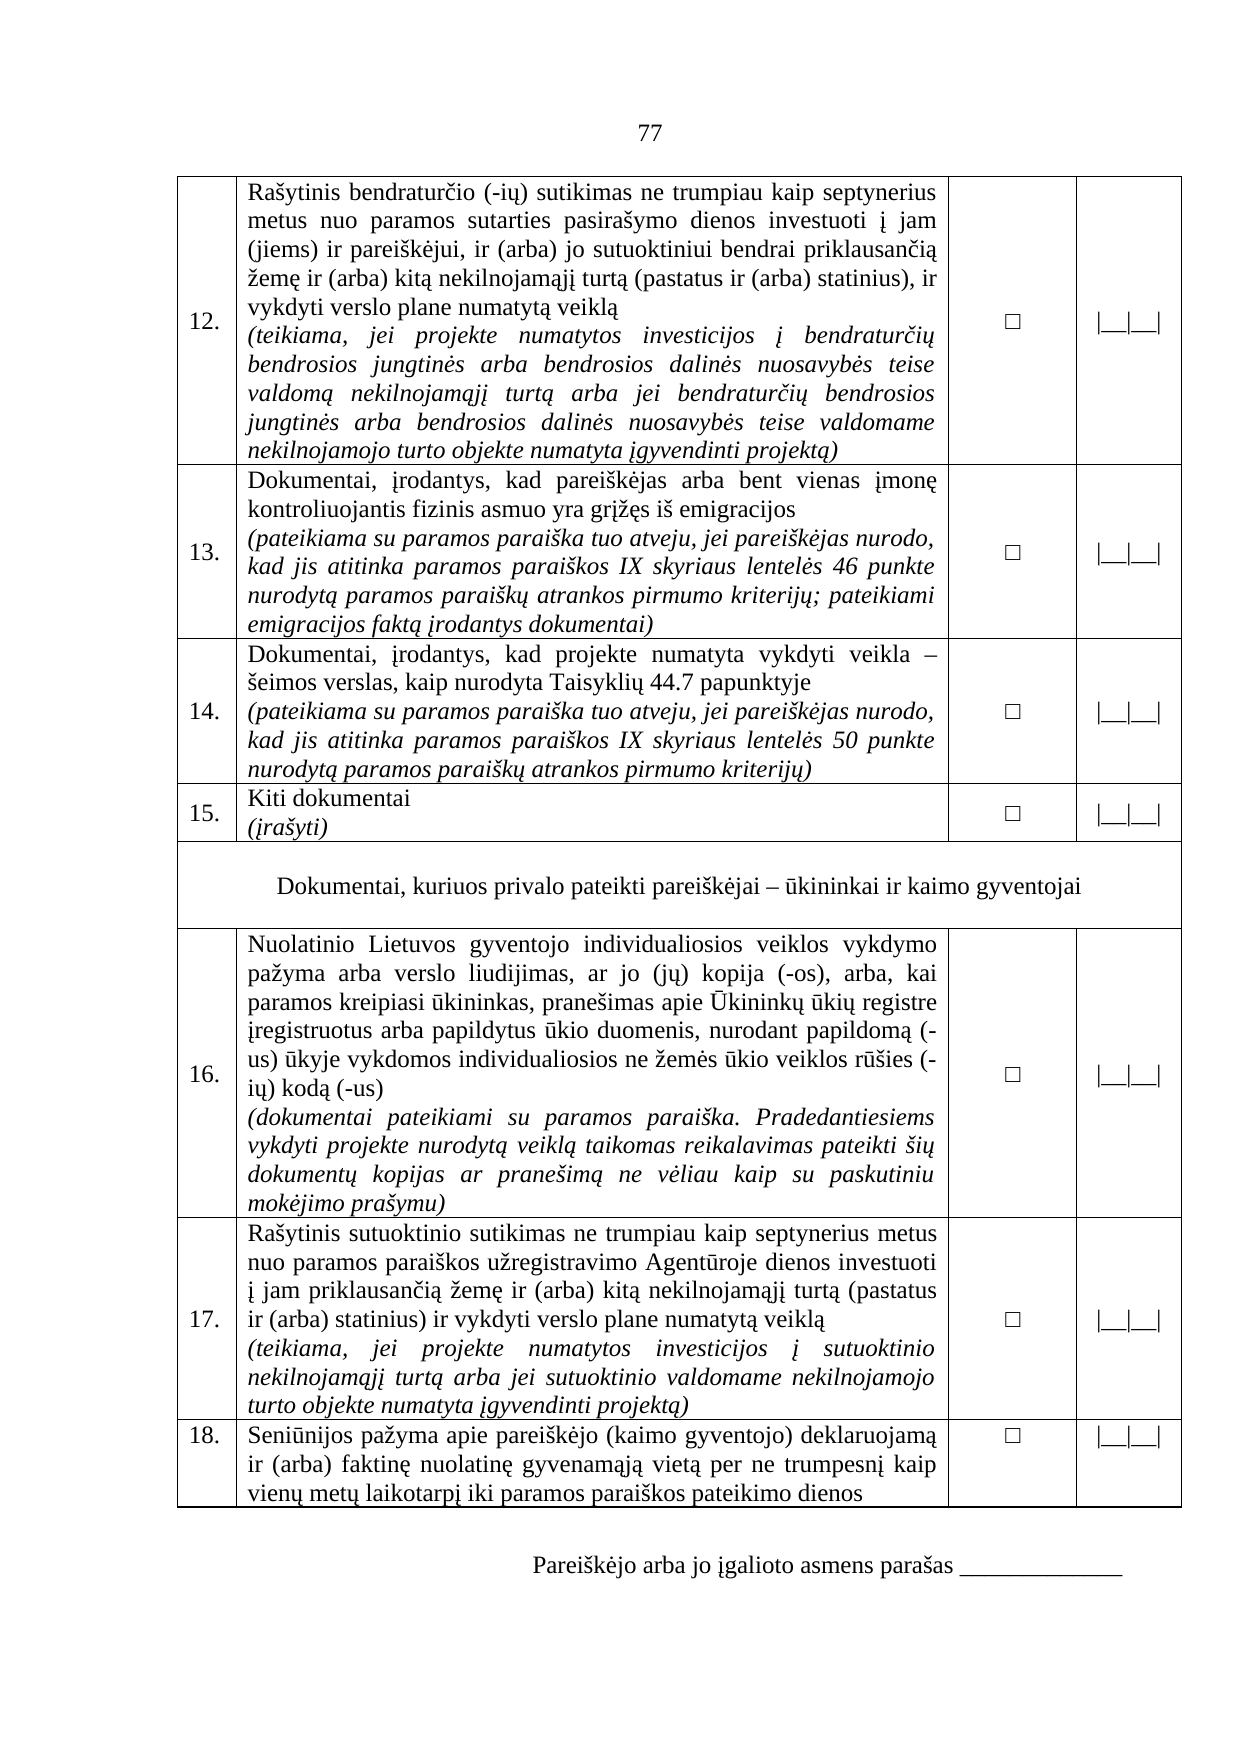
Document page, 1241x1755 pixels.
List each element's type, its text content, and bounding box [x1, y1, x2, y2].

table_cell 12. [178, 177, 236, 464]
table_cell 17. [178, 1218, 236, 1419]
table_cell |__|__| [1077, 1218, 1181, 1419]
table_cell □ [949, 177, 1076, 464]
table_cell |__|__| [1077, 929, 1181, 1217]
table_cell Nuolatinio Lietuvos gyventojo individualiosios veiklos vykdymo pažyma arba verslo liudijimas, ar jo (jų) kopija (-os), arba, kai paramos kreipiasi ūkininkas, pranešimas apie Ūkininkų ūkių registre įregistruotus arba papildytus ūkio duomenis, nurodant papildomą (-us) ūkyje vykdomos individualiosios ne žemės ūkio veiklos rūšies (-ių) kodą (-us) (dokumentai pateikiami su paramos paraiška. Pradedantiesiems vykdyti projekte nurodytą veiklą taikomas reikalavimas pateikti šių dokumentų kopijas ar pranešimą ne vėliau kaip su paskutiniu mokėjimo prašymu) [237, 929, 948, 1217]
table_cell |__|__| [1077, 639, 1181, 782]
table_cell 14. [178, 639, 236, 782]
table_cell □ [949, 1420, 1076, 1506]
table_cell |__|__| [1077, 784, 1181, 841]
table_cell 13. [178, 465, 236, 638]
table_cell Dokumentai, įrodantys, kad pareiškėjas arba bent vienas įmonę kontroliuojantis fizinis asmuo yra grįžęs iš emigracijos (pateikiama su paramos paraiška tuo atveju, jei pareiškėjas nurodo, kad jis atitinka paramos paraiškos IX skyriaus lentelės 46 punkte nurodytą paramos paraiškų atrankos pirmumo kriterijų; pateikiami emigracijos faktą įrodantys dokumentai) [237, 465, 948, 638]
table_cell □ [949, 639, 1076, 782]
table_cell Seniūnijos pažyma apie pareiškėjo (kaimo gyventojo) deklaruojamą ir (arba) faktinę nuolatinę gyvenamąją vietą per ne trumpesnį kaip vienų metų laikotarpį iki paramos paraiškos pateikimo dienos [237, 1420, 948, 1506]
table_cell 18. [178, 1420, 236, 1506]
table_cell Rašytinis sutuoktinio sutikimas ne trumpiau kaip septynerius metus nuo paramos paraiškos užregistravimo Agentūroje dienos investuoti į jam priklausančią žemę ir (arba) kitą nekilnojamąjį turtą (pastatus ir (arba) statinius) ir vykdyti verslo plane numatytą veiklą (teikiama, jei projekte numatytos investicijos į sutuoktinio nekilnojamąjį turtą arba jei sutuoktinio valdomame nekilnojamojo turto objekte numatyta įgyvendinti projektą) [237, 1218, 948, 1419]
table_cell □ [949, 784, 1076, 841]
table_cell Rašytinis bendraturčio (-ių) sutikimas ne trumpiau kaip septynerius metus nuo paramos sutarties pasirašymo dienos investuoti į jam (jiems) ir pareiškėjui, ir (arba) jo sutuoktiniui bendrai priklausančią žemę ir (arba) kitą nekilnojamąjį turtą (pastatus ir (arba) statinius), ir vykdyti verslo plane numatytą veiklą (teikiama, jei projekte numatytos investicijos į bendraturčių bendrosios jungtinės arba bendrosios dalinės nuosavybės teise valdomą nekilnojamąjį turtą arba jei bendraturčių bendrosios jungtinės arba bendrosios dalinės nuosavybės teise valdomame nekilnojamojo turto objekte numatyta įgyvendinti projektą) [237, 177, 948, 464]
table_cell |__|__| [1077, 465, 1181, 638]
table_cell |__|__| [1077, 1420, 1181, 1506]
table_cell Dokumentai, kuriuos privalo pateikti pareiškėjai – ūkininkai ir kaimo gyventojai [178, 842, 1181, 928]
table_cell 16. [178, 929, 236, 1217]
table_cell 15. [178, 784, 236, 841]
table_cell Dokumentai, įrodantys, kad projekte numatyta vykdyti veikla – šeimos verslas, kaip nurodyta Taisyklių 44.7 papunktyje (pateikiama su paramos paraiška tuo atveju, jei pareiškėjas nurodo, kad jis atitinka paramos paraiškos IX skyriaus lentelės 50 punkte nurodytą paramos paraiškų atrankos pirmumo kriterijų) [237, 639, 948, 782]
table_cell |__|__| [1077, 177, 1181, 464]
table_cell Kiti dokumentai (įrašyti) [237, 784, 948, 841]
table_cell □ [949, 465, 1076, 638]
table_cell □ [949, 929, 1076, 1217]
table_cell □ [949, 1218, 1076, 1419]
